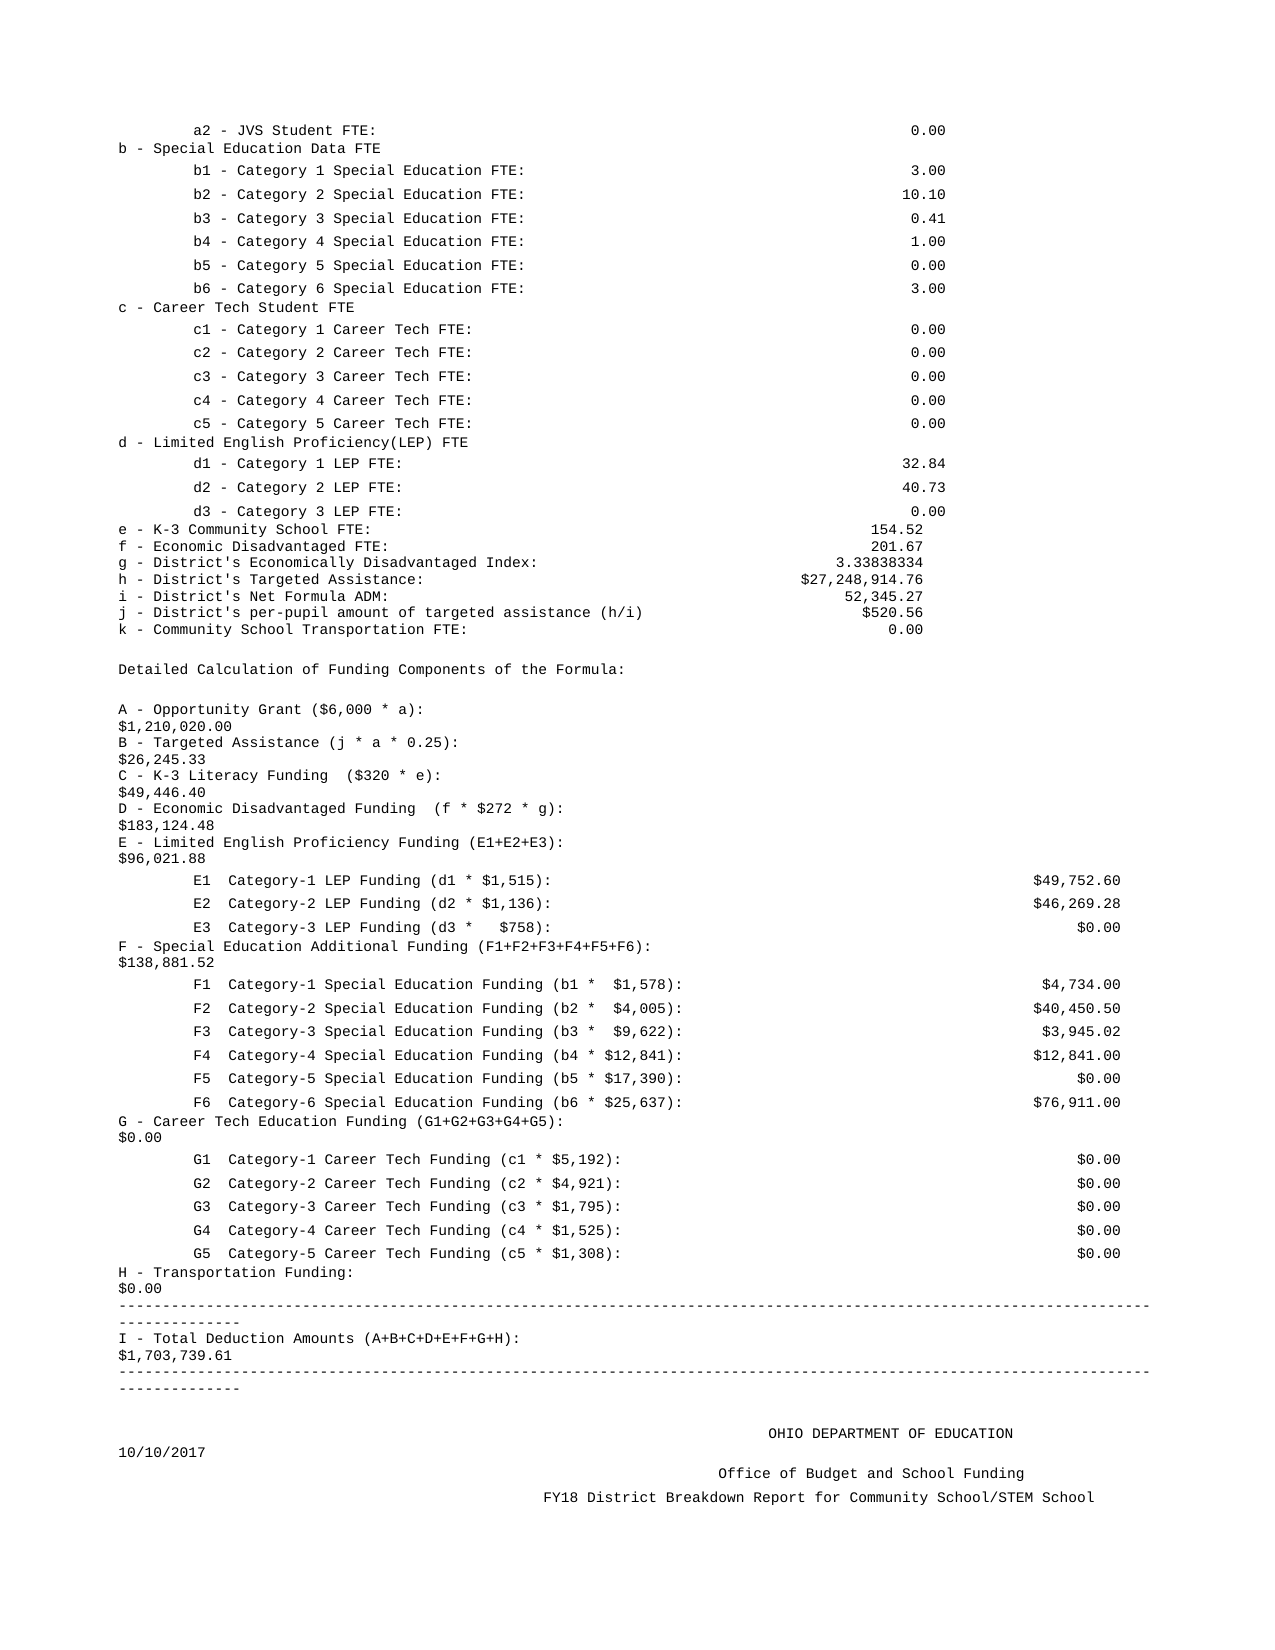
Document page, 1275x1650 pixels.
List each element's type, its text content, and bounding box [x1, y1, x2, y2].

text c5 - Category 5 Career Tech FTE: 0.00 [118, 411, 1157, 435]
text ------------------------------------------------------------------------------------------------------------------------------------ [118, 1298, 1157, 1331]
text b1 - Category 1 Special Education FTE: 3.00 [118, 158, 1157, 182]
text F2 Category-2 Special Education Funding (b2 * $4,005): $40,450.50 [118, 996, 1157, 1019]
text E3 Category-3 LEP Funding (d3 * $758): $0.00 [118, 915, 1157, 939]
text F1 Category-1 Special Education Funding (b1 * $1,578): $4,734.00 [118, 972, 1157, 996]
text a2 - JVS Student FTE: 0.00 [118, 118, 1157, 142]
text c3 - Category 3 Career Tech FTE: 0.00 [118, 364, 1157, 388]
text B - Targeted Assistance (j * a * 0.25): $26,245.33 [118, 735, 1157, 768]
text C - K-3 Literacy Funding ($320 * e): $49,446.40 [118, 768, 1157, 802]
text F4 Category-4 Special Education Funding (b4 * $12,841): $12,841.00 [118, 1043, 1157, 1067]
text d2 - Category 2 LEP FTE: 40.73 [118, 475, 1157, 499]
text d - Limited English Proficiency(LEP) FTE [118, 435, 1157, 452]
text G4 Category-4 Career Tech Funding (c4 * $1,525): $0.00 [118, 1218, 1157, 1242]
text b4 - Category 4 Special Education FTE: 1.00 [118, 229, 1157, 253]
text G3 Category-3 Career Tech Funding (c3 * $1,795): $0.00 [118, 1194, 1157, 1218]
text j - District's per-pupil amount of targeted assistance (h/i) $520.56 [118, 605, 1157, 622]
text E1 Category-1 LEP Funding (d1 * $1,515): $49,752.60 [118, 868, 1157, 892]
text f - Economic Disadvantaged FTE: 201.67 [118, 539, 1157, 556]
text F3 Category-3 Special Education Funding (b3 * $9,622): $3,945.02 [118, 1019, 1157, 1043]
text Office of Budget and School Funding [118, 1462, 1157, 1485]
text e - K-3 Community School FTE: 154.52 [118, 522, 1157, 539]
text F5 Category-5 Special Education Funding (b5 * $17,390): $0.00 [118, 1067, 1157, 1090]
text i - District's Net Formula ADM: 52,345.27 [118, 589, 1157, 605]
text D - Economic Disadvantaged Funding (f * $272 * g): $183,124.48 [118, 802, 1157, 835]
text A - Opportunity Grant ($6,000 * a): $1,210,020.00 [118, 702, 1157, 735]
text h - District's Targeted Assistance: $27,248,914.76 [118, 572, 1157, 589]
text F6 Category-6 Special Education Funding (b6 * $25,637): $76,911.00 [118, 1090, 1157, 1114]
text b5 - Category 5 Special Education FTE: 0.00 [118, 253, 1157, 277]
text c1 - Category 1 Career Tech FTE: 0.00 [118, 317, 1157, 340]
text Detailed Calculation of Funding Components of the Formula: [118, 662, 1157, 679]
text b6 - Category 6 Special Education FTE: 3.00 [118, 277, 1157, 300]
text G - Career Tech Education Funding (G1+G2+G3+G4+G5): $0.00 [118, 1114, 1157, 1147]
text I - Total Deduction Amounts (A+B+C+D+E+F+G+H): $1,703,739.61 [118, 1331, 1157, 1364]
text b3 - Category 3 Special Education FTE: 0.41 [118, 206, 1157, 229]
text k - Community School Transportation FTE: 0.00 [118, 622, 1157, 638]
text d1 - Category 1 LEP FTE: 32.84 [118, 452, 1157, 475]
text F - Special Education Additional Funding (F1+F2+F3+F4+F5+F6): $138,881.52 [118, 939, 1157, 972]
text g - District's Economically Disadvantaged Index: 3.33838334 [118, 556, 1157, 572]
text d3 - Category 3 LEP FTE: 0.00 [118, 499, 1157, 522]
text ------------------------------------------------------------------------------------------------------------------------------------ [118, 1364, 1157, 1398]
text c2 - Category 2 Career Tech FTE: 0.00 [118, 340, 1157, 364]
text OHIO DEPARTMENT OF EDUCATION 10/10/2017 [118, 1421, 1157, 1462]
text G1 Category-1 Career Tech Funding (c1 * $5,192): $0.00 [118, 1147, 1157, 1171]
text G5 Category-5 Career Tech Funding (c5 * $1,308): $0.00 [118, 1242, 1157, 1265]
text c - Career Tech Student FTE [118, 300, 1157, 317]
text H - Transportation Funding: $0.00 [118, 1265, 1157, 1298]
text b - Special Education Data FTE [118, 142, 1157, 158]
text G2 Category-2 Career Tech Funding (c2 * $4,921): $0.00 [118, 1171, 1157, 1194]
text b2 - Category 2 Special Education FTE: 10.10 [118, 182, 1157, 206]
text c4 - Category 4 Career Tech FTE: 0.00 [118, 388, 1157, 411]
text FY18 District Breakdown Report for Community School/STEM School [118, 1485, 1157, 1509]
text E - Limited English Proficiency Funding (E1+E2+E3): $96,021.88 [118, 835, 1157, 868]
text E2 Category-2 LEP Funding (d2 * $1,136): $46,269.28 [118, 892, 1157, 915]
